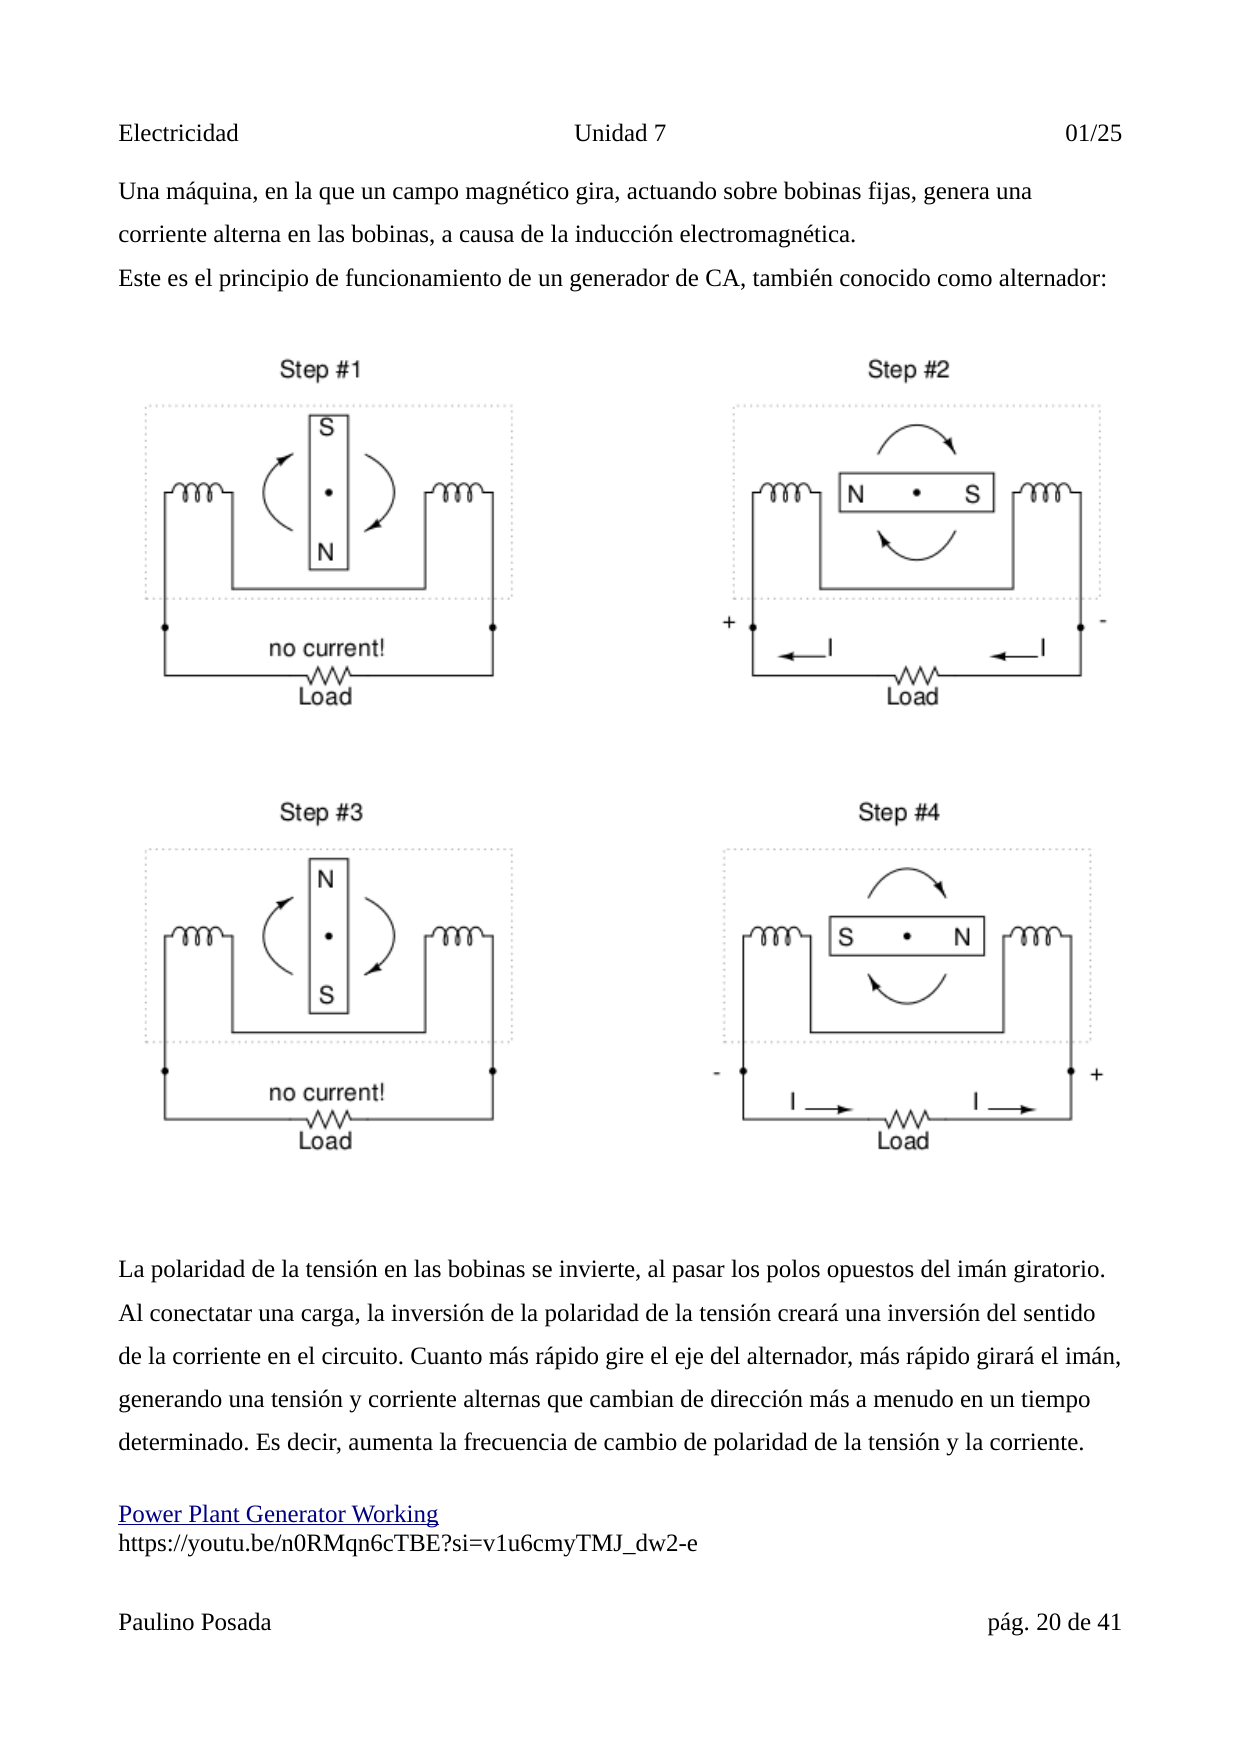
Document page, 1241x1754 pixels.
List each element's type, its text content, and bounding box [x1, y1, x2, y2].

text Power Plant Generator Working [118, 1499, 1122, 1528]
text Al conectatar una carga, la inversión de la polaridad de la tensión creará una inversión del sentido de la corriente en el circuito. Cuanto más rápido gire el eje del alternador, más rápido girará el imán, generando una tensión y corriente alternas que cambian de dirección más a menudo en un tiempo determinado. Es decir, aumenta la frecuencia de cambio de polaridad de la tensión y la corriente. [118, 1298, 1122, 1456]
text https://youtu.be/n0RMqn6cTBE?si=v1u6cmyTMJ_dw2-e [118, 1528, 1122, 1556]
picture [125, 348, 1115, 1168]
text Este es el principio de funcionamiento de un generador de CA, también conocido como alternador: [118, 263, 1122, 291]
text Una máquina, en la que un campo magnético gira, actuando sobre bobinas fijas, genera una corriente alterna en las bobinas, a causa de la inducción electromagnética. [118, 176, 1122, 248]
text La polaridad de la tensión en las bobinas se invierte, al pasar los polos opuestos del imán giratorio. [118, 1254, 1122, 1283]
